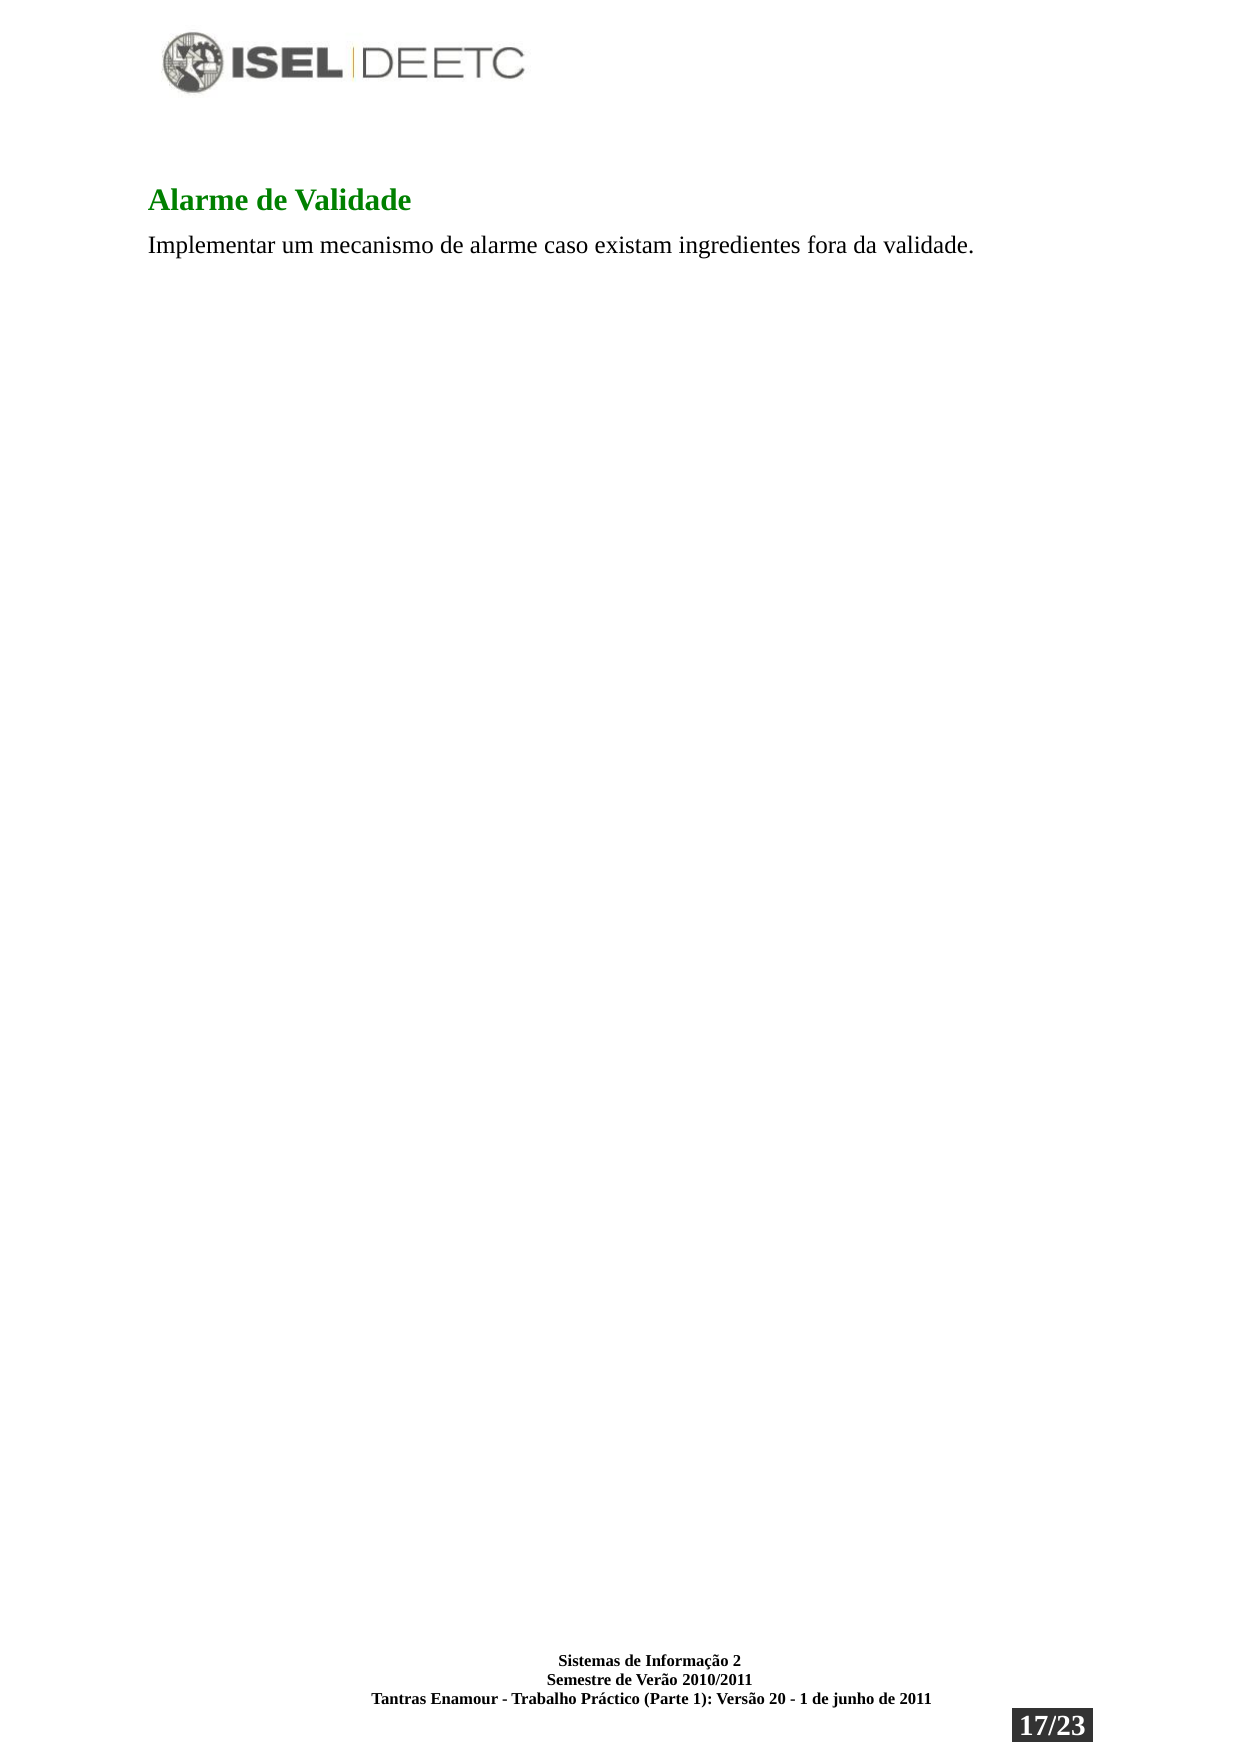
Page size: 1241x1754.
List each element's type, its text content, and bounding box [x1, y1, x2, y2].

subtitle Alarme de Validade [148, 181, 1093, 217]
text Implementar um mecanismo de alarme caso existam ingredientes fora da validade. [148, 230, 1093, 258]
picture [153, 17, 555, 118]
